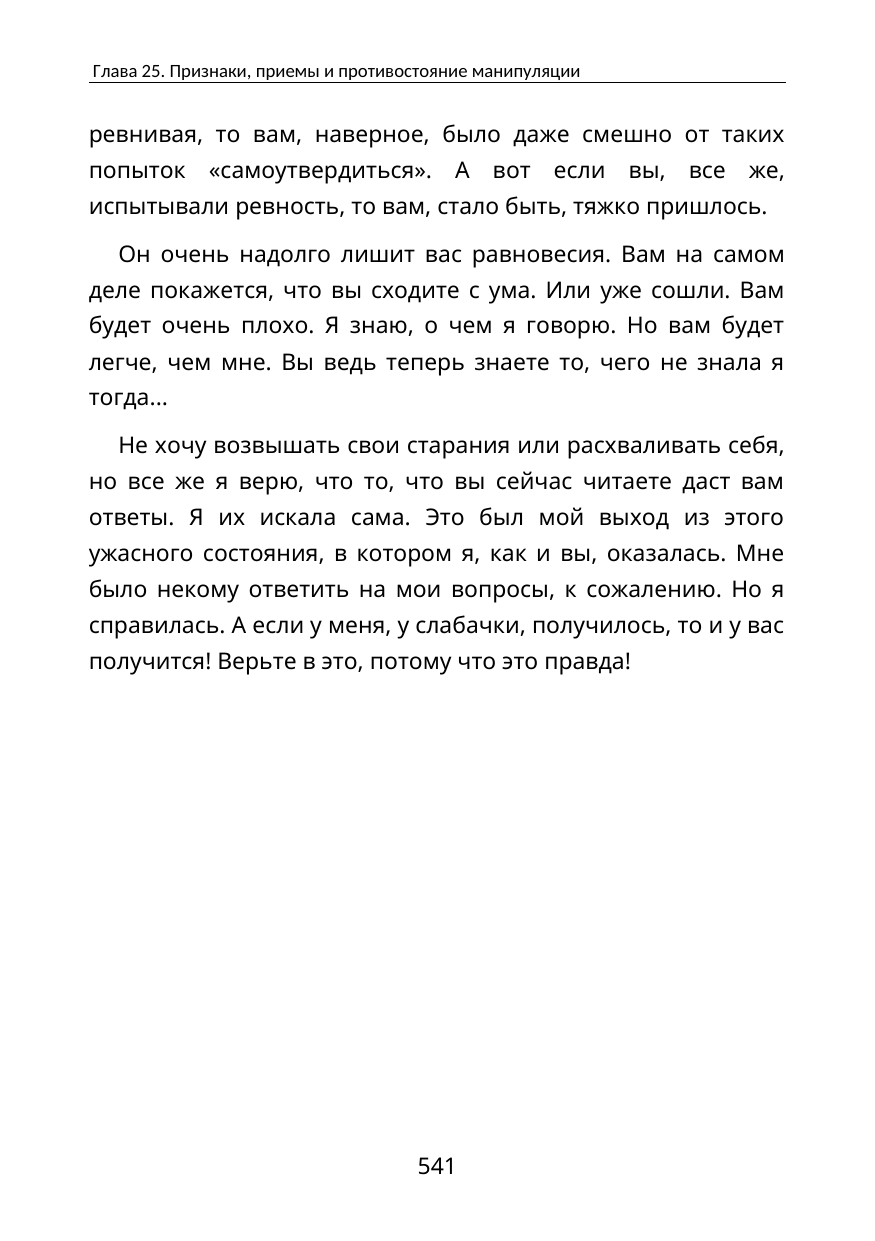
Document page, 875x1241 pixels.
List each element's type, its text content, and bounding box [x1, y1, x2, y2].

text Не хочу возвышать свои старания или расхваливать себя, но все же я верю, что то, что вы сейчас читаете даст вам ответы. Я их искала сама. Это был мой выход из этого ужасного состояния, в котором я, как и вы, оказалась. Мне было некому ответить на мои вопросы, к сожалению. Но я справилась. А если у меня, у слабачки, получилось, то и у вас получится! Верьте в это, потому что это правда! [88, 429, 786, 676]
text ревнивая, то вам, наверное, было даже смешно от таких попыток «самоутвердиться». А вот если вы, все же, испытывали ревность, то вам, стало быть, тяжко пришлось. [88, 118, 786, 221]
text Он очень надолго лишит вас равновесия. Вам на самом деле покажется, что вы сходите с ума. Или уже сошли. Вам будет очень плохо. Я знаю, о чем я говорю. Но вам будет легче, чем мне. Вы ведь теперь знаете то, чего не знала я тогда... [88, 238, 786, 413]
